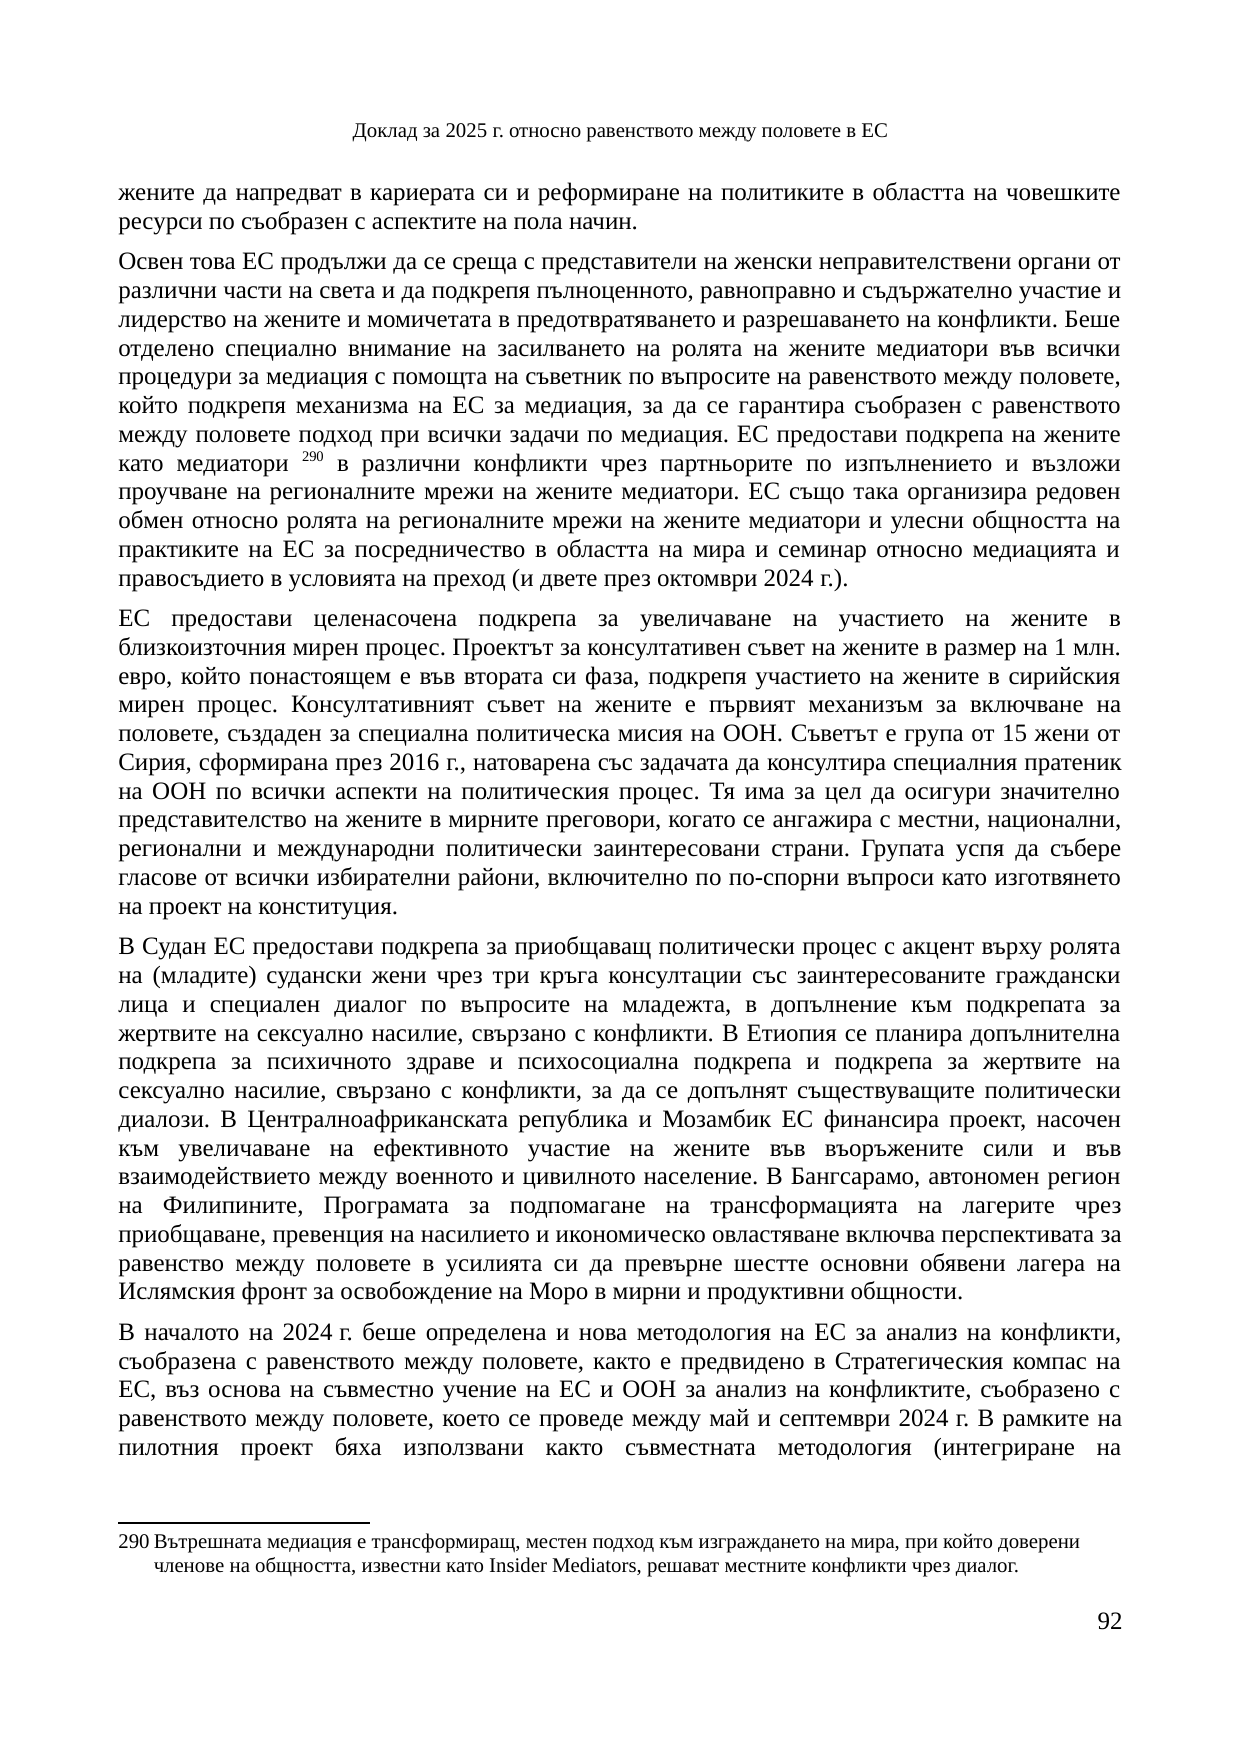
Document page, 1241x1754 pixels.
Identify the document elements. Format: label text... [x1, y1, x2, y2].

text В Судан ЕС предостави подкрепа за приобщаващ политически процес с акцент върху ролята на (младите) судански жени чрез три кръга консултации със заинтересованите граждански лица и специален диалог по въпросите на младежта, в допълнение към подкрепата за жертвите на сексуално насилие, свързано с конфликти. В Етиопия се планира допълнителна подкрепа за психичното здраве и психосоциална подкрепа и подкрепа за жертвите на сексуално насилие, свързано с конфликти, за да се допълнят съществуващите политически диалози. В Централноафриканската република и Мозамбик ЕС финансира проект, насочен към увеличаване на ефективното участие на жените във въоръжените сили и във взаимодействието между военното и цивилното население. В Бангсарамо, автономен регион на Филипините, Програмата за подпомагане на трансформацията на лагерите чрез приобщаване, превенция на насилието и икономическо овластяване включва перспективата за равенство между половете в усилията си да превърне шестте основни обявени лагера на Ислямския фронт за освобождение на Моро в мирни и продуктивни общности. [118, 931, 1122, 1305]
text Освен това ЕС продължи да се среща с представители на женски неправителствени органи от различни части на света и да подкрепя пълноценното, равноправно и съдържателно участие и лидерство на жените и момичетата в предотвратяването и разрешаването на конфликти. Беше отделено специално внимание на засилването на ролята на жените медиатори във всички процедури за медиация с помощта на съветник по въпросите на равенството между половете, който подкрепя механизма на ЕС за медиация, за да се гарантира съобразен с равенството между половете подход при всички задачи по медиация. ЕС предостави подкрепа на жените като медиатори в различни конфликти чрез партньорите по изпълнението и възложи проучване на регионалните мрежи на жените медиатори. ЕС също така организира редовен обмен относно ролята на регионалните мрежи на жените медиатори и улесни общността на практиките на ЕС за посредничество в областта на мира и семинар относно медиацията и правосъдието в условията на преход (и двете през октомври 2024 г.). [118, 246, 1122, 591]
text В началото на 2024 г. беше определена и нова методология на ЕС за анализ на конфликти, съобразена с равенството между половете, както е предвидено в Стратегическия компас на ЕС, въз основа на съвместно учение на ЕС и ООН за анализ на конфликтите, съобразено с равенството между половете, което се проведе между май и септември 2024 г. В рамките на пилотния проект бяха използвани както съвместната методология (интегриране на [118, 1317, 1122, 1461]
text жените да напредват в кариерата си и реформиране на политиките в областта на човешките ресурси по съобразен с аспектите на пола начин. [118, 177, 1122, 234]
text ЕС предостави целенасочена подкрепа за увеличаване на участието на жените в близкоизточния мирен процес. Проектът за консултативен съвет на жените в размер на 1 млн. евро, който понастоящем е във втората си фаза, подкрепя участието на жените в сирийския мирен процес. Консултативният съвет на жените е първият механизъм за включване на половете, създаден за специална политическа мисия на ООН. Съветът е група от 15 жени от Сирия, сформирана през 2016 г., натоварена със задачата да консултира специалния пратеник на ООН по всички аспекти на политическия процес. Тя има за цел да осигури значително представителство на жените в мирните преговори, когато се ангажира с местни, национални, регионални и международни политически заинтересовани страни. Групата успя да събере гласове от всички избирателни райони, включително по по-спорни въпроси като изготвянето на проект на конституция. [118, 603, 1122, 919]
text Вътрешната медиация е трансформиращ, местен подход към изграждането на мира, при който доверени членове на общността, известни като Insider Mediators, решават местните конфликти чрез диалог. [118, 1529, 1122, 1577]
